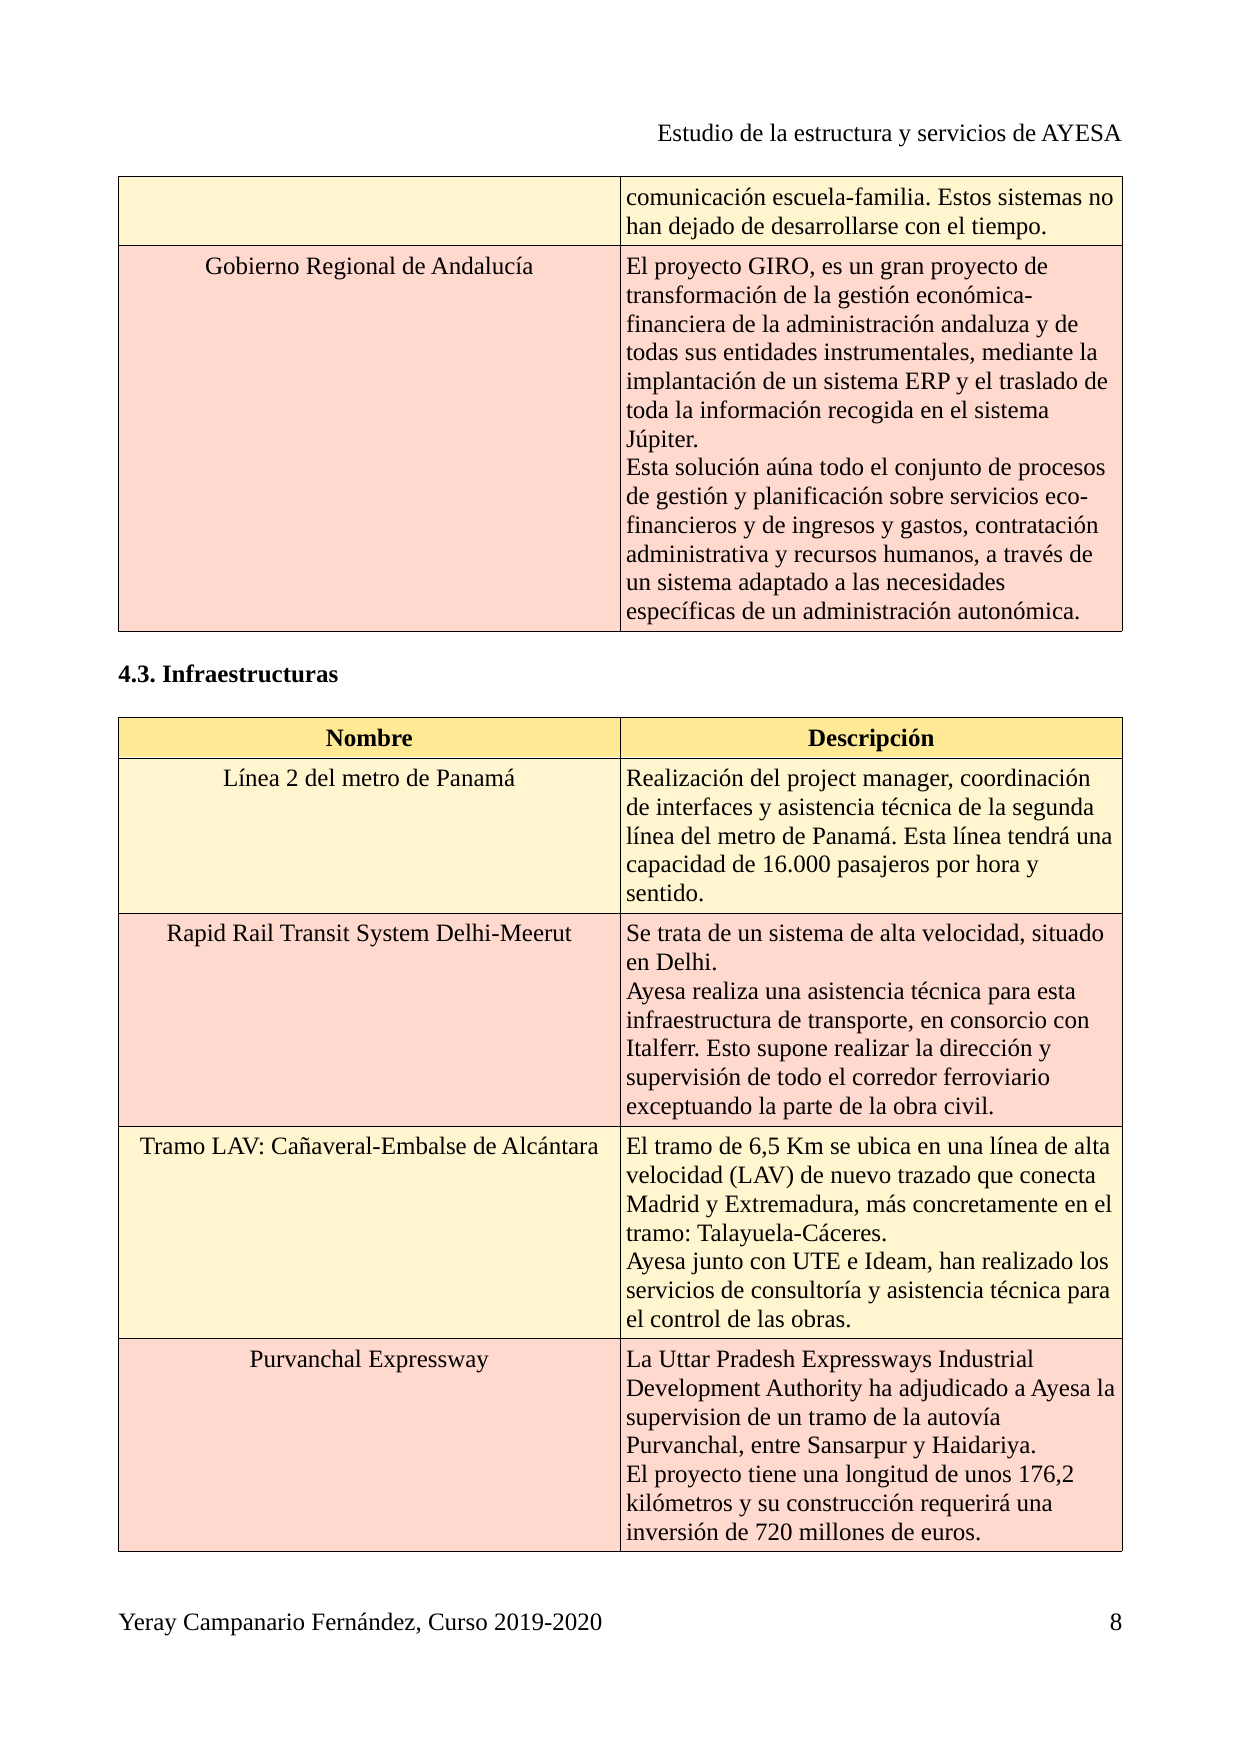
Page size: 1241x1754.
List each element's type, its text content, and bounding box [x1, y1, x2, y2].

table_cell comunicación escuela-familia. Estos sistemas no han dejado de desarrollarse con el tiempo. [621, 177, 1122, 245]
text 4.3. Infraestructuras [118, 659, 1122, 688]
table_cell [119, 177, 620, 245]
table_cell Gobierno Regional de Andalucía [119, 246, 620, 631]
table_cell Se trata de un sistema de alta velocidad, situado en Delhi. Ayesa realiza una asistencia técnica para esta infraestructura de transporte, en consorcio con Italferr. Esto supone realizar la dirección y supervisión de todo el corredor ferroviario exceptuando la parte de la obra civil. [621, 914, 1122, 1126]
table_header Nombre [119, 718, 620, 757]
table_cell La Uttar Pradesh Expressways Industrial Development Authority ha adjudicado a Ayesa la supervision de un tramo de la autovía Purvanchal, entre Sansarpur y Haidariya. El proyecto tiene una longitud de unos 176,2 kilómetros y su construcción requerirá una inversión de 720 millones de euros. [621, 1339, 1122, 1551]
table_cell Purvanchal Expressway [119, 1339, 620, 1551]
table_cell El tramo de 6,5 Km se ubica en una línea de alta velocidad (LAV) de nuevo trazado que conecta Madrid y Extremadura, más concretamente en el tramo: Talayuela-Cáceres. Ayesa junto con UTE e Ideam, han realizado los servicios de consultoría y asistencia técnica para el control de las obras. [621, 1127, 1122, 1338]
table_header Descripción [621, 718, 1122, 757]
table_cell Tramo LAV: Cañaveral-Embalse de Alcántara [119, 1127, 620, 1338]
table_cell Realización del project manager, coordinación de interfaces y asistencia técnica de la segunda línea del metro de Panamá. Esta línea tendrá una capacidad de 16.000 pasajeros por hora y sentido. [621, 759, 1122, 913]
table_cell Línea 2 del metro de Panamá [119, 759, 620, 913]
table_cell El proyecto GIRO, es un gran proyecto de transformación de la gestión económica-financiera de la administración andaluza y de todas sus entidades instrumentales, mediante la implantación de un sistema ERP y el traslado de toda la información recogida en el sistema Júpiter. Esta solución aúna todo el conjunto de procesos de gestión y planificación sobre servicios eco-financieros y de ingresos y gastos, contratación administrativa y recursos humanos, a través de un sistema adaptado a las necesidades específicas de un administración autonómica. [621, 246, 1122, 631]
table_cell Rapid Rail Transit System Delhi-Meerut [119, 914, 620, 1126]
